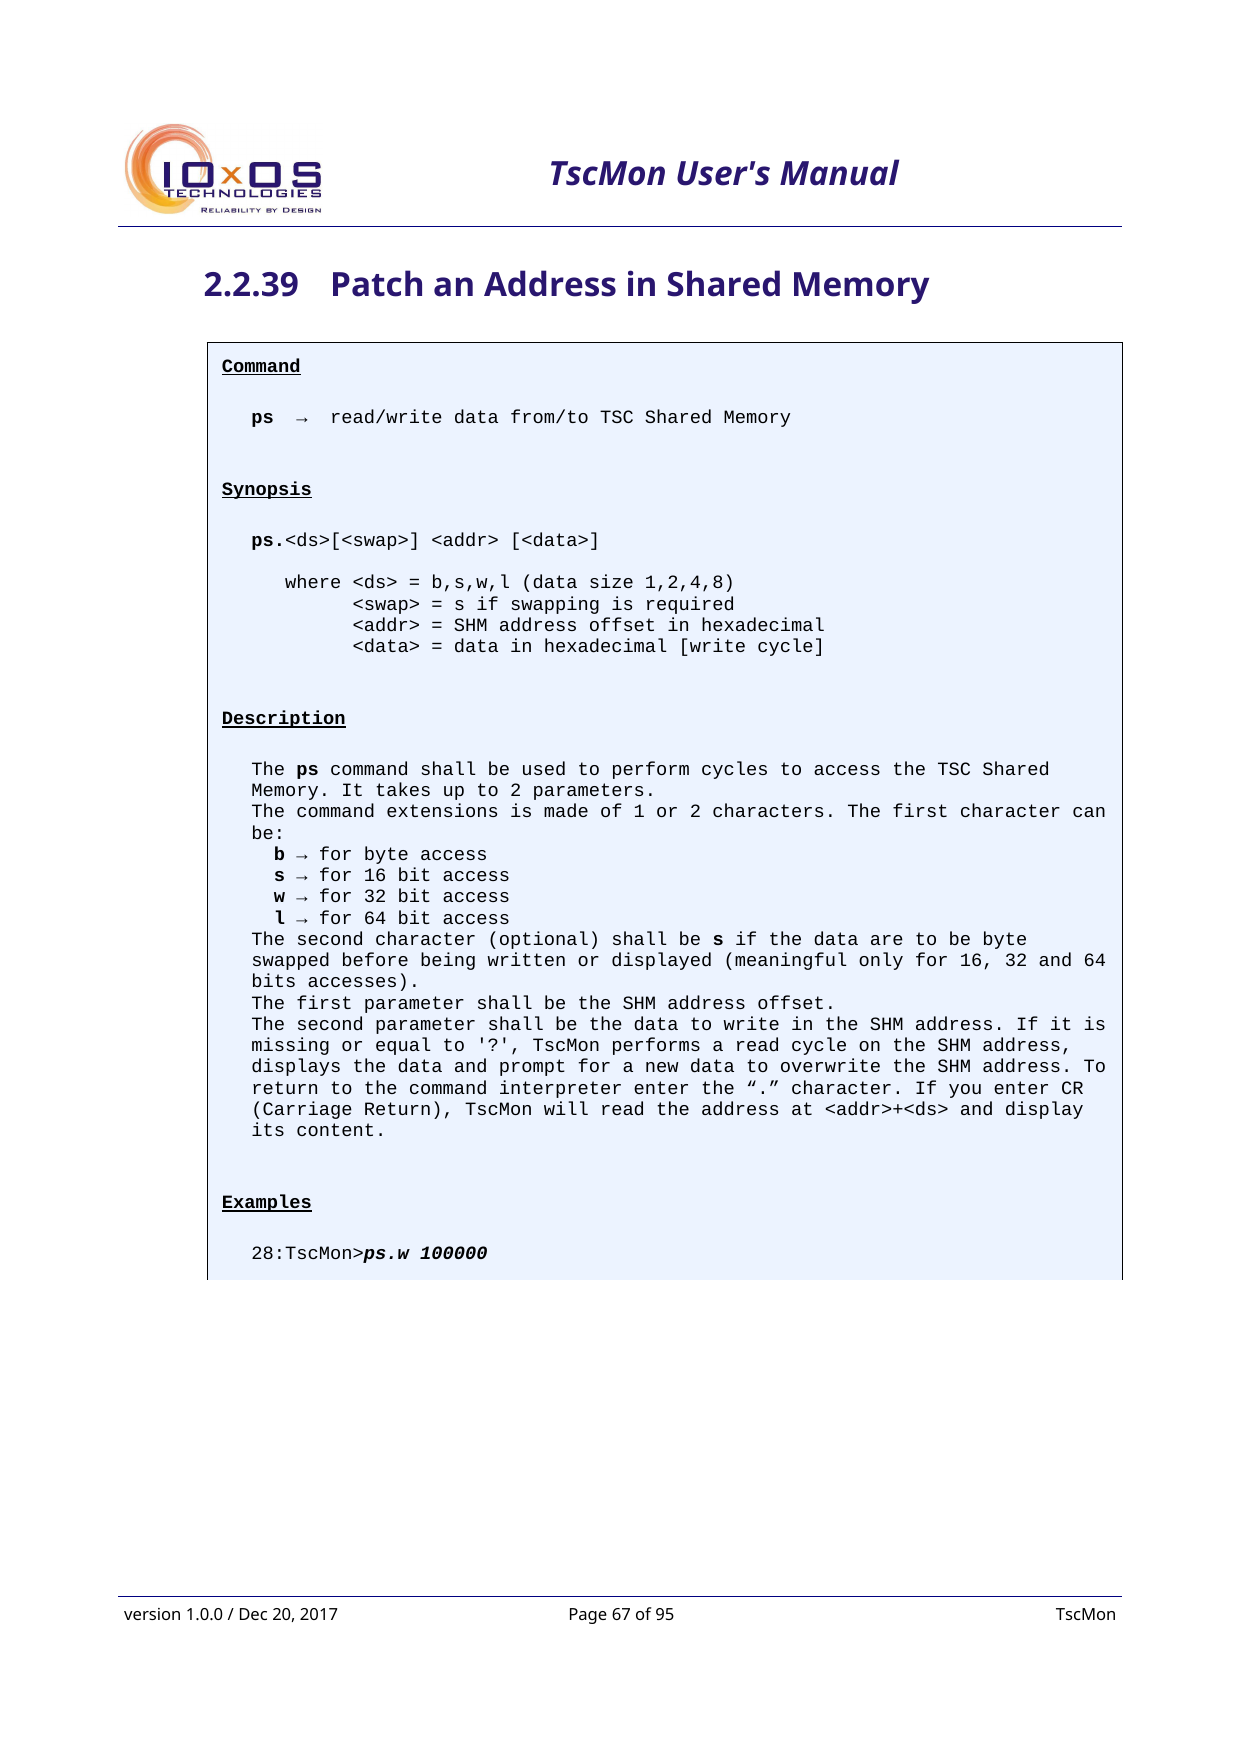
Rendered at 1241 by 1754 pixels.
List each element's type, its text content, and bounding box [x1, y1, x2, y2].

text The command extensions is made of 1 or 2 characters. The first character can be: [208, 802, 1122, 845]
text w → for 32 bit access [208, 887, 1122, 908]
text where <ds> = b,s,w,l (data size 1,2,4,8) [208, 573, 1122, 594]
subtitle Patch an Address in Shared Memory [195, 261, 1122, 306]
text ps.<ds>[<swap>] <addr> [<data>] [208, 516, 1122, 552]
text b → for byte access [208, 845, 1122, 866]
text The ps command shall be used to perform cycles to access the TSC Shared Memory. It takes up to 2 parameters. [208, 745, 1122, 802]
text l → for 64 bit access [208, 908, 1122, 930]
text The second character (optional) shall be s if the data are to be byte swapped before being written or displayed (meaningful only for 16, 32 and 64 bits accesses). [208, 930, 1122, 993]
text <data> = data in hexadecimal [write cycle] [208, 637, 1122, 658]
picture [123, 123, 323, 217]
subtitle Synopsis [208, 465, 1122, 516]
text 28:TscMon>ps.w 100000 [208, 1229, 1122, 1280]
text Command [208, 343, 1122, 393]
text ps → read/write data from/to TSC Shared Memory [208, 393, 1122, 429]
text <addr> = SHM address offset in hexadecimal [208, 616, 1122, 637]
text The second parameter shall be the data to write in the SHM address. If it is missing or equal to '?', TscMon performs a read cycle on the SHM address, displays the data and prompt for a new data to overwrite the SHM address. To return to the command interpreter enter the “.” character. If you enter CR (Carriage Return), TscMon will read the address at <addr>+<ds> and display its content. [208, 1015, 1122, 1142]
text <swap> = s if swapping is required [208, 594, 1122, 616]
text The first parameter shall be the SHM address offset. [208, 993, 1122, 1015]
subtitle Examples [208, 1178, 1122, 1229]
text s → for 16 bit access [208, 866, 1122, 887]
subtitle Description [208, 694, 1122, 745]
